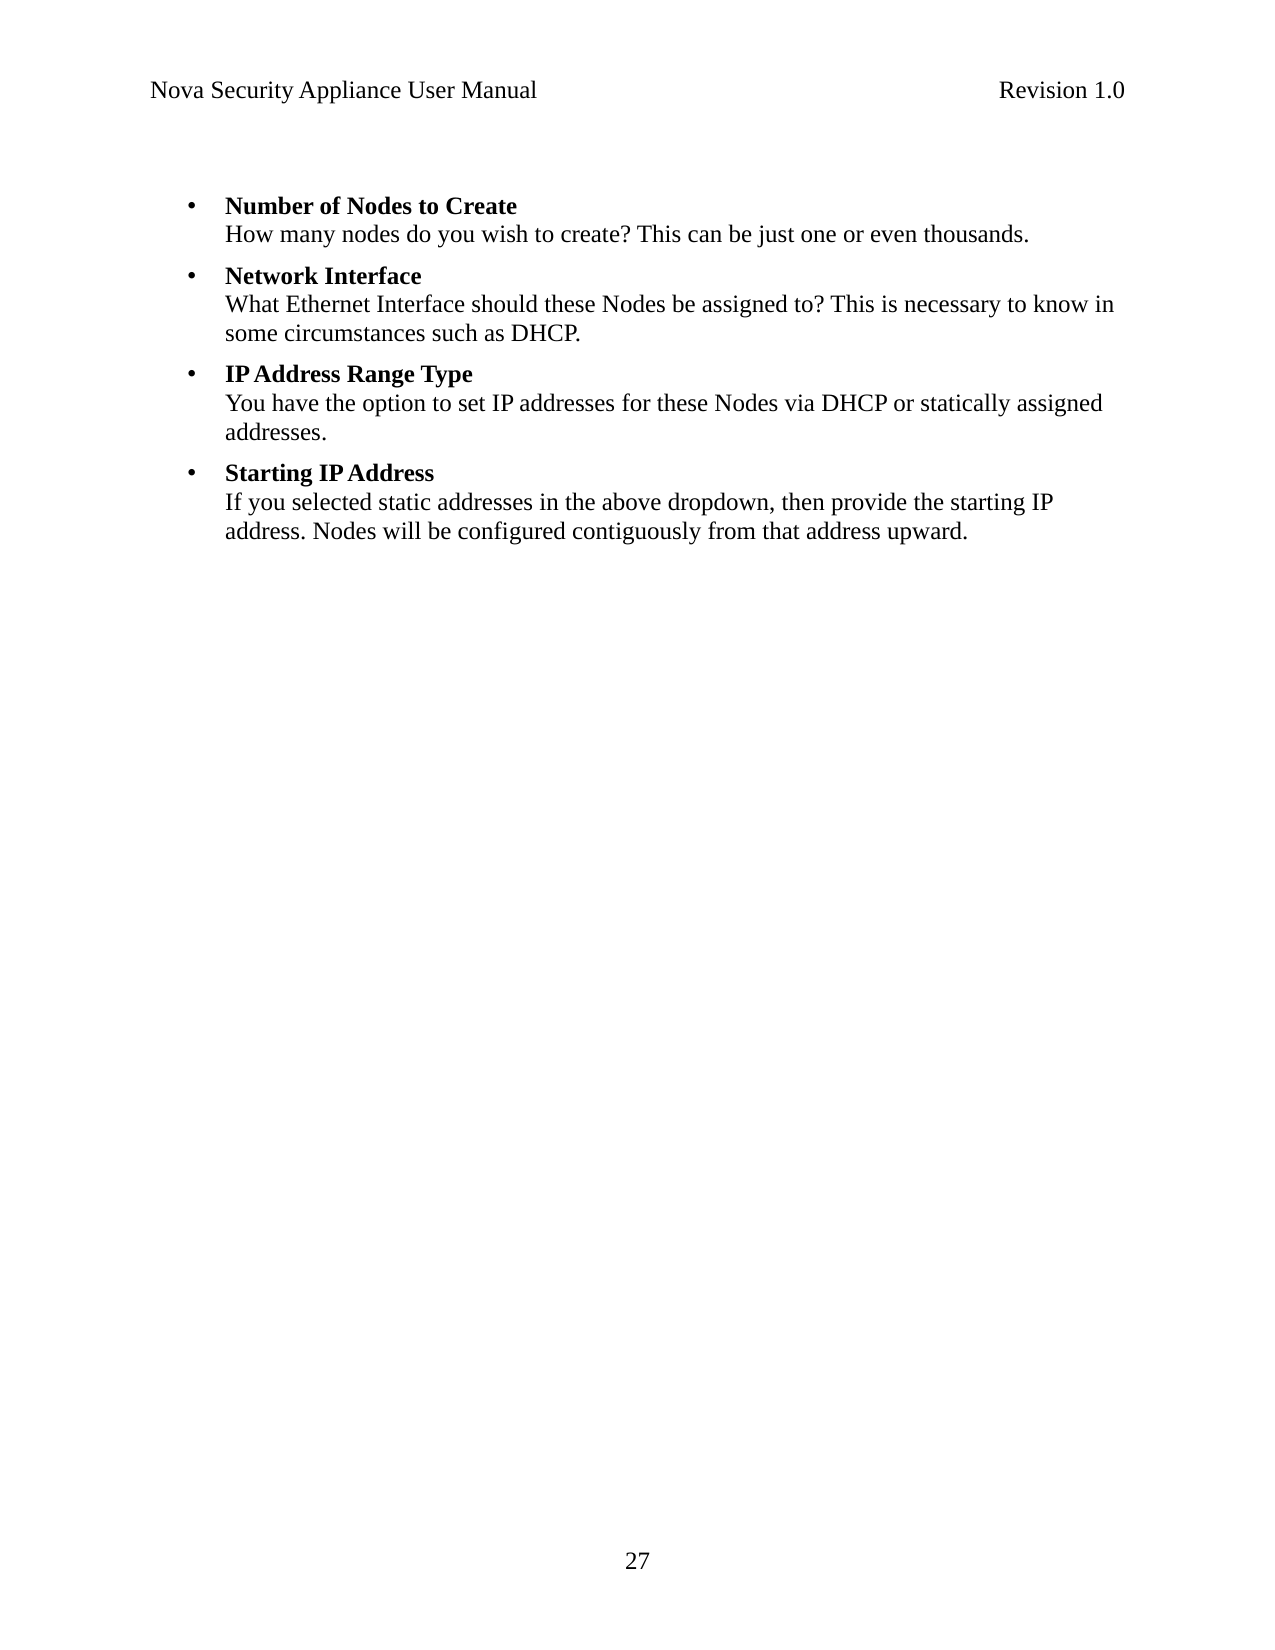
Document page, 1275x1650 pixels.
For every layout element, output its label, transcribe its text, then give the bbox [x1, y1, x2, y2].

list IP Address Range Type You have the option to set IP addresses for these Nodes via DHCP or statically assigned addresses. [187, 359, 1125, 446]
list Network Interface What Ethernet Interface should these Nodes be assigned to? This is necessary to know in some circumstances such as DHCP. [187, 261, 1125, 347]
list Number of Nodes to Create How many nodes do you wish to create? This can be just one or even thousands. [187, 191, 1125, 248]
list Starting IP Address If you selected static addresses in the above dropdown, then provide the starting IP address. Nodes will be configured contiguously from that address upward. [187, 458, 1125, 544]
